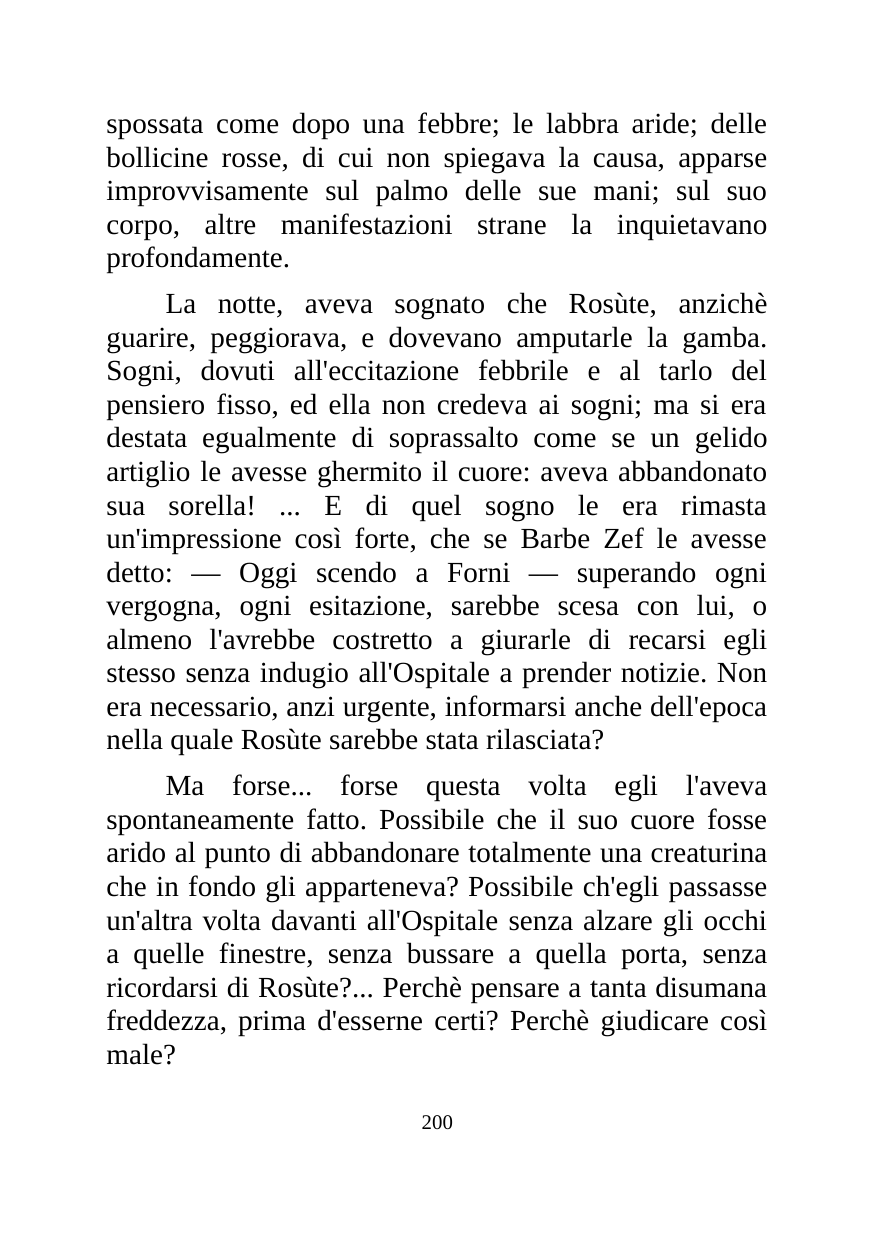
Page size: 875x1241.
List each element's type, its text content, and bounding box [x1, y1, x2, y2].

text spossata come dopo una febbre; le labbra aride; delle bollicine rosse, di cui non spiegava la causa, apparse improvvisamente sul palmo delle sue mani; sul suo corpo, altre manifestazioni strane la inquietavano profondamente. [106, 106, 768, 274]
text Ma forse... forse questa volta egli l'aveva spontaneamente fatto. Possibile che il suo cuore fosse arido al punto di abbandonare totalmente una creaturina che in fondo gli apparteneva? Possibile ch'egli passasse un'altra volta davanti all'Ospitale senza alzare gli occhi a quelle finestre, senza bussare a quella porta, senza ricordarsi di Rosùte?... Perchè pensare a tanta disumana freddezza, prima d'esserne certi? Perchè giudicare così male? [106, 768, 768, 1070]
text La notte, aveva sognato che Rosùte, anzichè guarire, peggiorava, e dovevano amputarle la gamba. Sogni, dovuti all'eccitazione febbrile e al tarlo del pensiero fisso, ed ella non credeva ai sogni; ma si era destata egualmente di soprassalto come se un gelido artiglio le avesse ghermito il cuore: aveva abbandonato sua sorella! ... E di quel sogno le era rimasta un'impressione così forte, che se Barbe Zef le avesse detto: — Oggi scendo a Forni — superando ogni vergogna, ogni esitazione, sarebbe scesa con lui, o almeno l'avrebbe costretto a giurarle di recarsi egli stesso senza indugio all'Ospitale a prender notizie. Non era necessario, anzi urgente, informarsi anche dell'epoca nella quale Rosùte sarebbe stata rilasciata? [106, 286, 768, 756]
